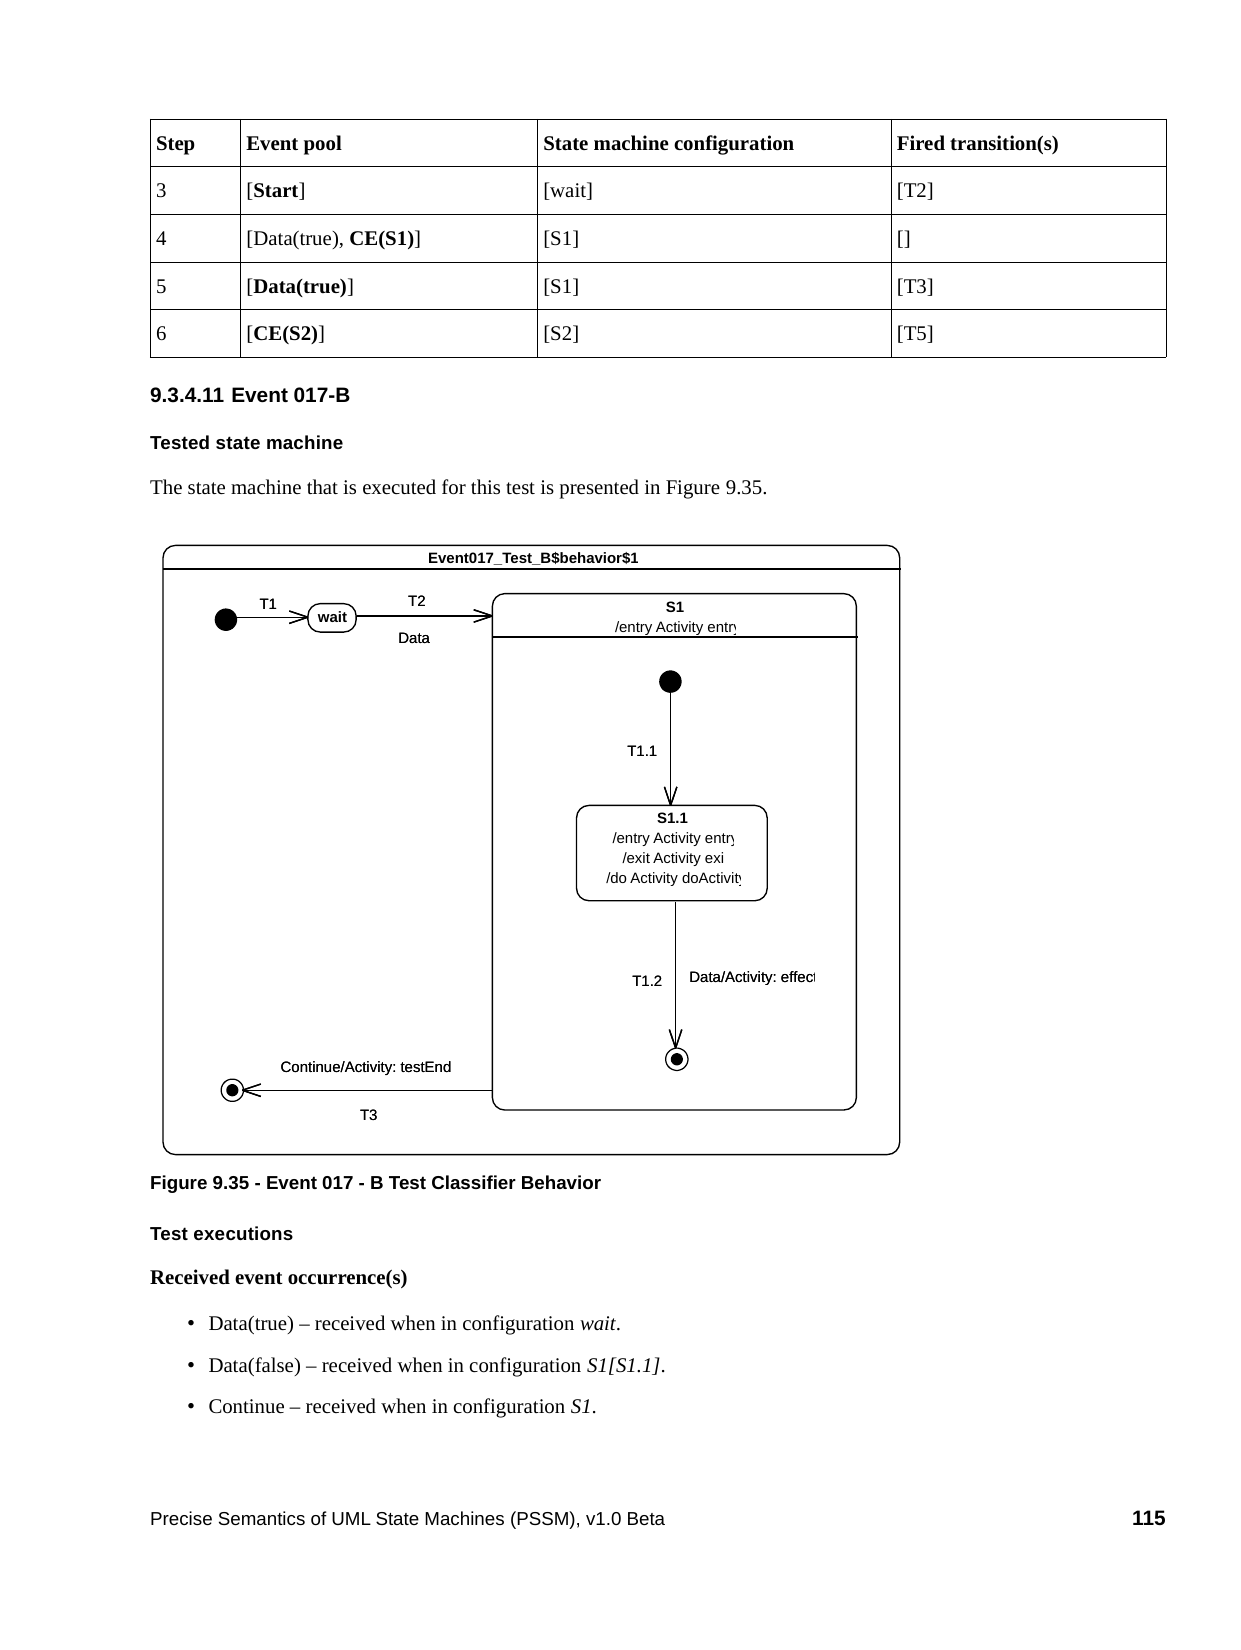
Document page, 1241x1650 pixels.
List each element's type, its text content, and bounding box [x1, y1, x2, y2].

subtitle Tested state machine [150, 432, 1166, 454]
table_cell [S2] [538, 310, 891, 357]
table_cell 5 [151, 263, 240, 309]
text Received event occurrence(s) [150, 1265, 1166, 1289]
table_cell [Start] [241, 167, 537, 214]
list Continue – received when in configuration S1. [187, 1393, 1166, 1418]
table_header Step [151, 120, 240, 166]
table_cell 6 [151, 310, 240, 357]
table_cell [Data(true), CE(S1)] [241, 215, 537, 262]
list Data(false) – received when in configuration S1[S1.1]. [187, 1352, 1166, 1377]
table_cell [T3] [892, 263, 1166, 309]
table_cell [S1] [538, 215, 891, 262]
table_cell [Data(true)] [241, 263, 537, 309]
list Data(true) – received when in configuration wait. [187, 1310, 1166, 1335]
table_cell [wait] [538, 167, 891, 214]
text Figure 9.35 - Event 017 - B Test Classifier Behavior [150, 532, 1106, 1194]
table_header Event pool [241, 120, 537, 166]
subtitle Event 017-B [150, 382, 1166, 407]
table_cell [S1] [538, 263, 891, 309]
text The state machine that is executed for this test is presented in Figure 9.35. [150, 475, 1166, 499]
table_cell [CE(S2)] [241, 310, 537, 357]
table_cell [T5] [892, 310, 1166, 357]
table_cell [T2] [892, 167, 1166, 214]
table_header Fired transition(s) [892, 120, 1166, 166]
table_cell 4 [151, 215, 240, 262]
table_cell [] [892, 215, 1166, 262]
table_cell 3 [151, 167, 240, 214]
table_header State machine configuration [538, 120, 891, 166]
subtitle Test executions [150, 520, 1166, 1244]
